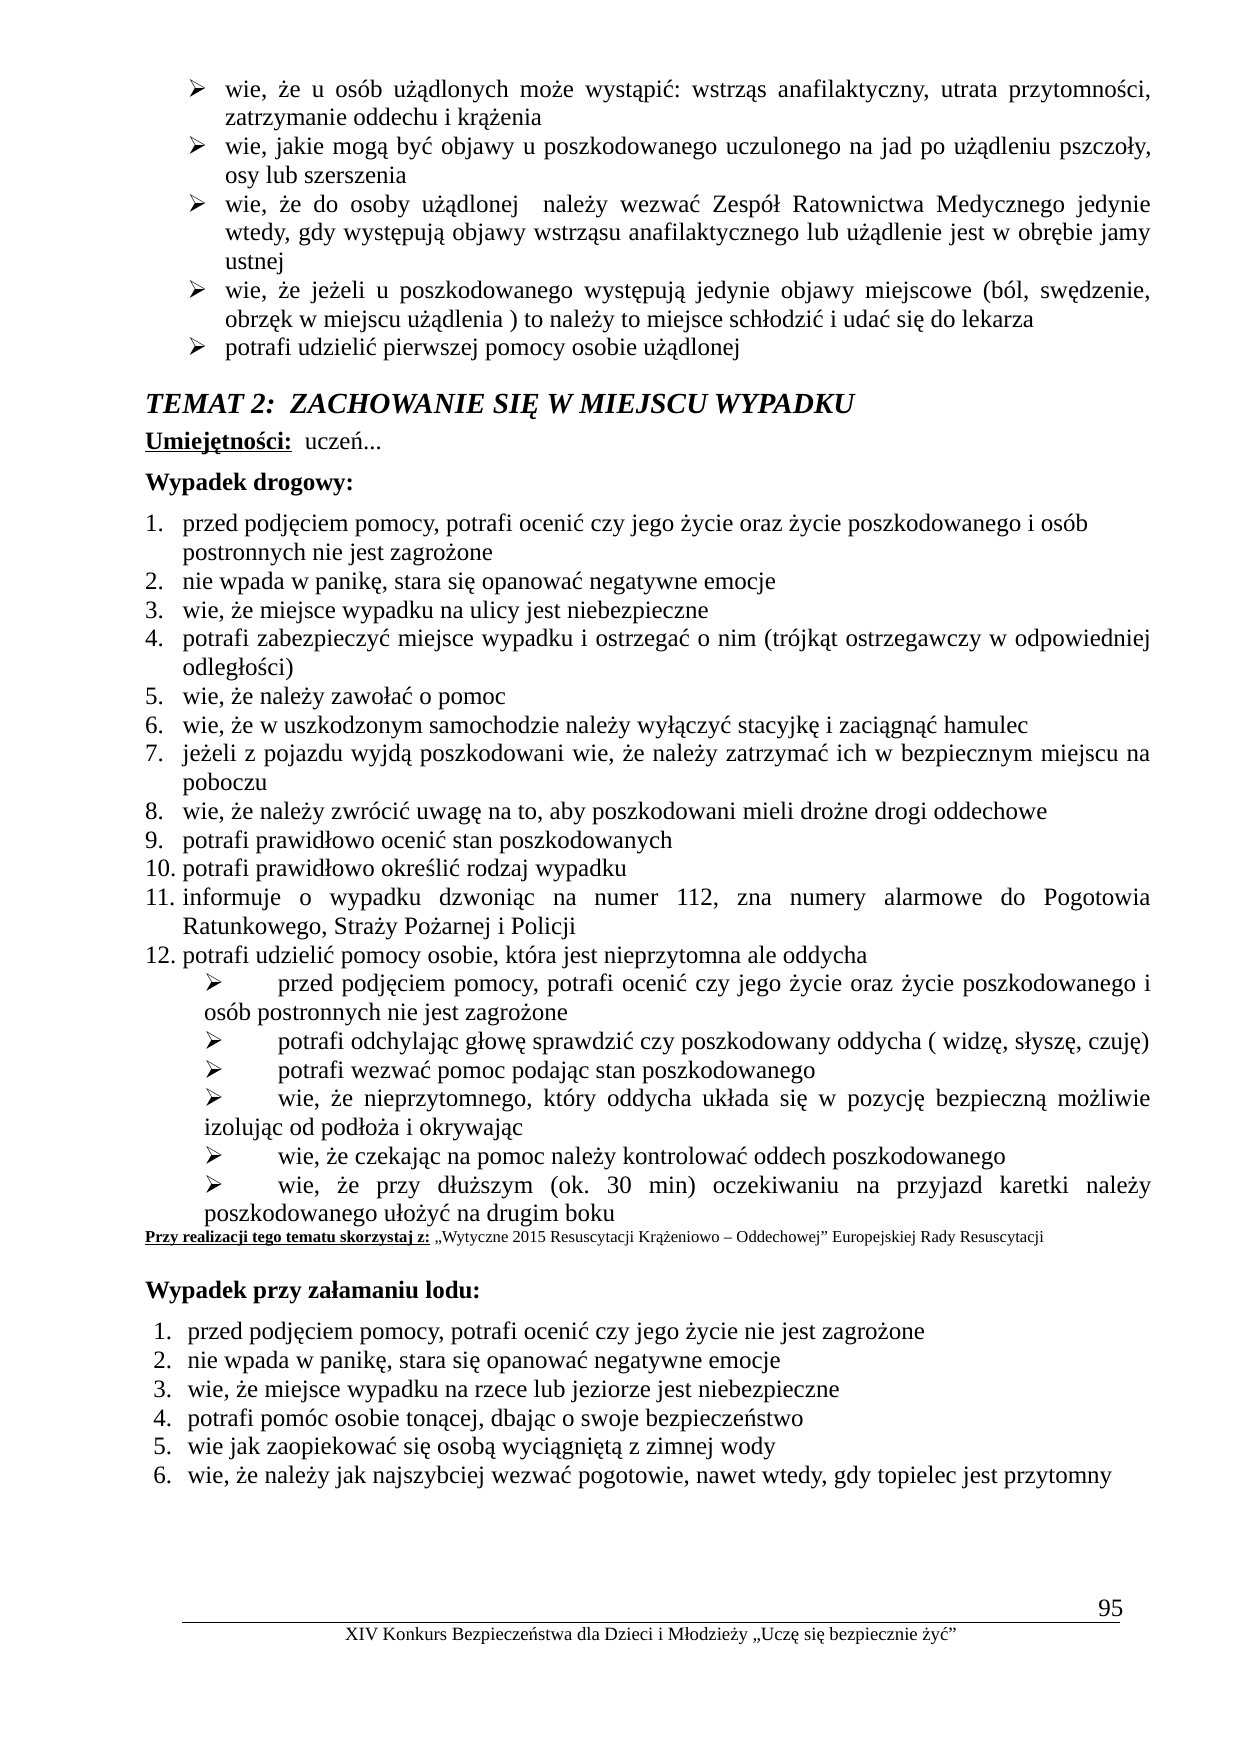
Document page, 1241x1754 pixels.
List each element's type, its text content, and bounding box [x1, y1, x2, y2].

list wie, że jeżeli u poszkodowanego występują jedynie objawy miejscowe (ból, swędzenie, obrzęk w miejscu użądlenia ) to należy to miejsce schłodzić i udać się do lekarza [187, 275, 1152, 332]
list potrafi zabezpieczyć miejsce wypadku i ostrzegać o nim (trójkąt ostrzegawczy w odpowiedniej odległości) [145, 623, 1152, 681]
list wie, że nieprzytomnego, który oddycha układa się w pozycję bezpieczną możliwie izolując od podłoża i okrywając [204, 1083, 1152, 1141]
list wie, że miejsce wypadku na ulicy jest niebezpieczne [145, 595, 1152, 623]
list wie, że do osoby użądlonej należy wezwać Zespół Ratownictwa Medycznego jedynie wtedy, gdy występują objawy wstrząsu anafilaktycznego lub użądlenie jest w obrębie jamy ustnej [187, 189, 1152, 275]
list przed podjęciem pomocy, potrafi ocenić czy jego życie nie jest zagrożone [153, 1316, 1152, 1345]
list przed podjęciem pomocy, potrafi ocenić czy jego życie oraz życie poszkodowanego i osób postronnych nie jest zagrożone [145, 508, 1152, 566]
list wie, że należy zwrócić uwagę na to, aby poszkodowani mieli drożne drogi oddechowe [145, 796, 1152, 825]
list potrafi odchylając głowę sprawdzić czy poszkodowany oddycha ( widzę, słyszę, czuję) [204, 1026, 1152, 1055]
list potrafi pomóc osobie tonącej, dbając o swoje bezpieczeństwo [153, 1403, 1152, 1431]
list wie, że przy dłuższym (ok. 30 min) oczekiwaniu na przyjazd karetki należy poszkodowanego ułożyć na drugim boku [204, 1170, 1152, 1227]
list wie, że w uszkodzonym samochodzie należy wyłączyć stacyjkę i zaciągnąć hamulec [145, 710, 1152, 738]
list potrafi udzielić pierwszej pomocy osobie użądlonej [187, 332, 1152, 361]
text Wypadek przy załamaniu lodu: [145, 1275, 1152, 1304]
list wie, jakie mogą być objawy u poszkodowanego uczulonego na jad po użądleniu pszczoły, osy lub szerszenia [187, 131, 1152, 189]
text Przy realizacji tego tematu skorzystaj z: „Wytyczne 2015 Resuscytacji Krążeniowo – Oddechowej” Europejskiej Rady Resuscytacji [145, 1227, 1152, 1246]
list potrafi udzielić pomocy osobie, która jest nieprzytomna ale oddycha [145, 940, 1152, 968]
list potrafi wezwać pomoc podając stan poszkodowanego [204, 1055, 1152, 1083]
list wie, że miejsce wypadku na rzece lub jeziorze jest niebezpieczne [153, 1374, 1152, 1403]
list przed podjęciem pomocy, potrafi ocenić czy jego życie oraz życie poszkodowanego i osób postronnych nie jest zagrożone [204, 968, 1152, 1026]
list wie, że należy zawołać o pomoc [145, 681, 1152, 710]
subtitle TEMAT 2: ZACHOWANIE SIĘ W MIEJSCU WYPADKU [145, 386, 1152, 420]
text Umiejętności: uczeń... [145, 426, 1152, 455]
list potrafi prawidłowo ocenić stan poszkodowanych [145, 825, 1152, 853]
list jeżeli z pojazdu wyjdą poszkodowani wie, że należy zatrzymać ich w bezpiecznym miejscu na poboczu [145, 738, 1152, 796]
list wie, że czekając na pomoc należy kontrolować oddech poszkodowanego [204, 1141, 1152, 1170]
list informuje o wypadku dzwoniąc na numer 112, zna numery alarmowe do Pogotowia Ratunkowego, Straży Pożarnej i Policji [145, 882, 1152, 940]
list nie wpada w panikę, stara się opanować negatywne emocje [145, 566, 1152, 595]
list wie, że u osób użądlonych może wystąpić: wstrząs anafilaktyczny, utrata przytomności, zatrzymanie oddechu i krążenia [187, 74, 1152, 131]
text Wypadek drogowy: [145, 467, 1152, 496]
list wie, że należy jak najszybciej wezwać pogotowie, nawet wtedy, gdy topielec jest przytomny [153, 1460, 1152, 1489]
list nie wpada w panikę, stara się opanować negatywne emocje [153, 1345, 1152, 1374]
list wie jak zaopiekować się osobą wyciągniętą z zimnej wody [153, 1431, 1152, 1460]
list potrafi prawidłowo określić rodzaj wypadku [145, 853, 1152, 882]
